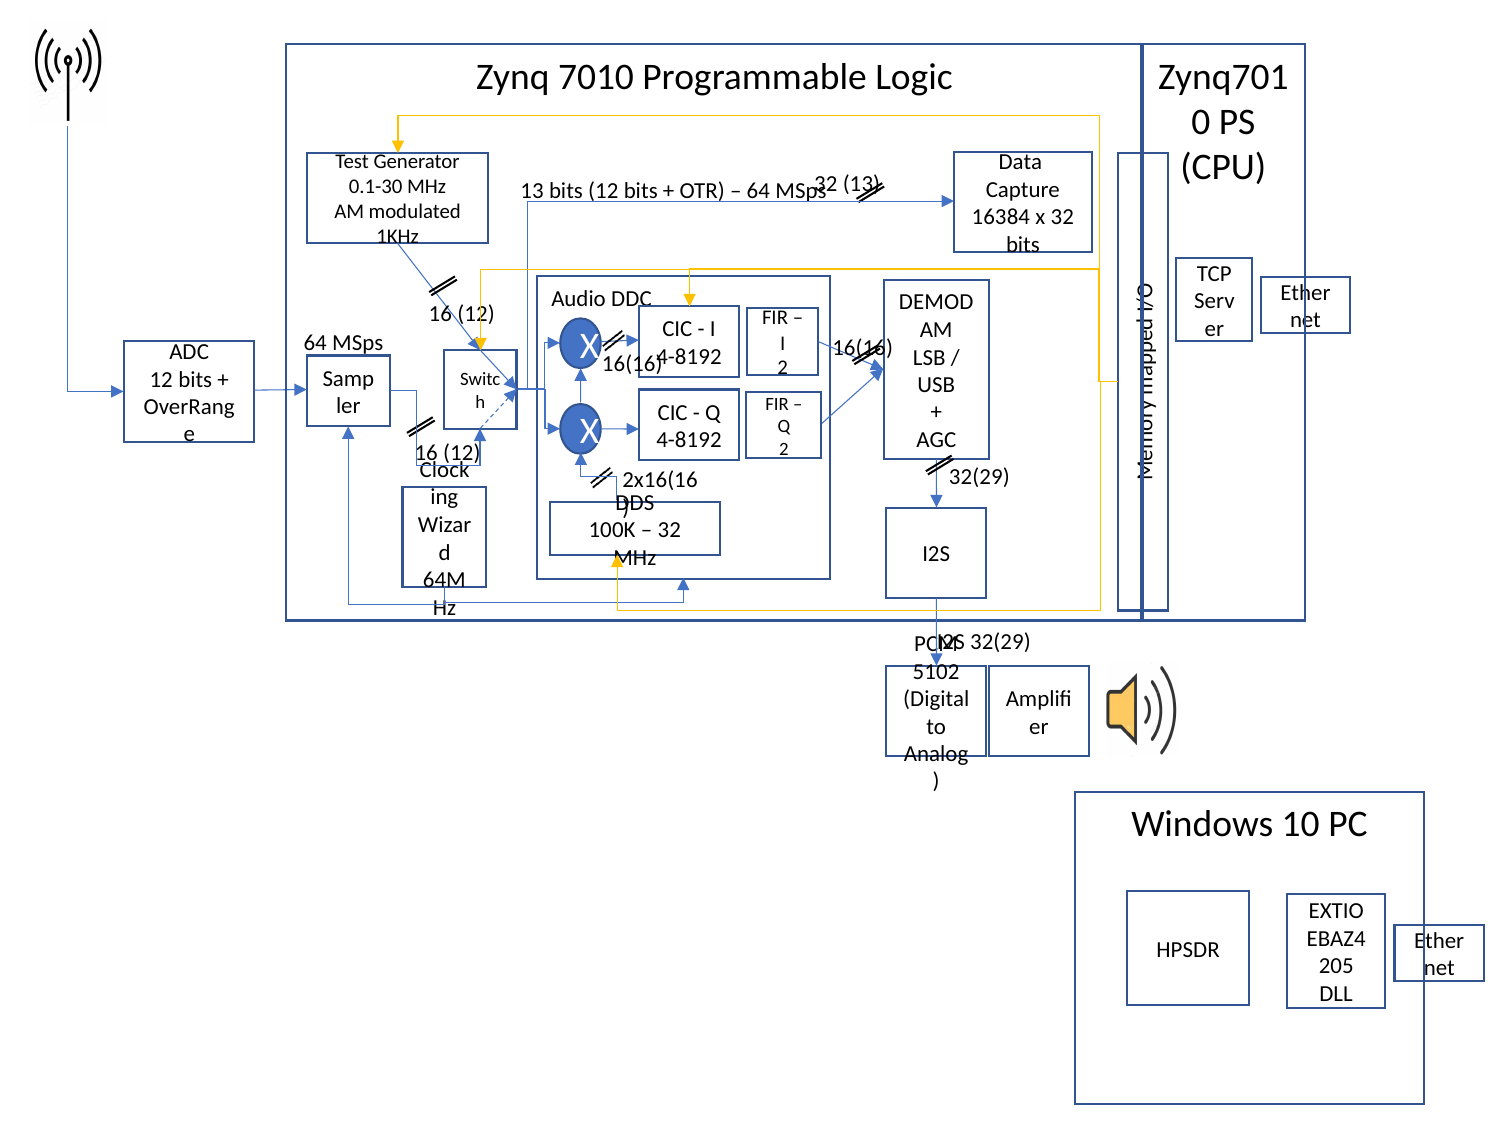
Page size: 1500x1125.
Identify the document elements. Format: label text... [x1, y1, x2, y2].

text_box ADC 12 bits + OverRange [124, 341, 254, 442]
text_box DDS 100K – 32 MHz [549, 502, 720, 555]
text_box Zynq7010 PS (CPU) [1141, 44, 1306, 621]
picture [601, 329, 625, 341]
text_box HPSDR [1127, 891, 1250, 1005]
text_box 32 (13) [799, 160, 896, 201]
text_box [438, 279, 457, 291]
text_box [927, 458, 954, 475]
picture [589, 466, 607, 476]
picture [1106, 662, 1177, 757]
text_box Zynq 7010 Programmable Logic [286, 44, 1141, 621]
text_box PCM 5102 (Digital to Analog) [886, 666, 986, 757]
text_box Zynq 7010 Programmable Logic [481, 270, 527, 388]
text_box Test Generator 0.1-30 MHz AM modulated 1KHz [307, 152, 488, 244]
text_box [925, 455, 952, 472]
text_box Ethernet [1425, 924, 1485, 981]
text_box Zynq 7010 Programmable Logic [399, 116, 1099, 291]
text_box 16(16) [587, 341, 678, 384]
text_box [430, 276, 455, 291]
text_box DEMOD AM LSB / USB + AGC [883, 280, 989, 459]
text_box 2x16(16) [607, 457, 720, 528]
text_box 16 (12) [414, 291, 480, 334]
text_box [419, 420, 435, 430]
text_box Amplifier [989, 666, 1089, 757]
text_box Ethernet [1306, 276, 1351, 333]
text_box Windows 10 PC [1074, 791, 1425, 1104]
text_box Switch [444, 350, 517, 429]
text_box CIC - Q 4-8192 [639, 389, 739, 461]
text_box 16 (12) [417, 430, 479, 465]
picture [28, 20, 108, 126]
text_box 16 (12) [481, 291, 511, 334]
picture [589, 477, 607, 490]
text_box FIR – Q 2 [746, 391, 822, 459]
text_box 16(16) [817, 325, 909, 368]
text_box Switch [482, 350, 517, 387]
text_box 32(29) [934, 454, 1025, 497]
text_box EXTIO EBAZ4205 DLL [1287, 893, 1386, 1008]
text_box I2S 32(29) [922, 619, 1047, 662]
text_box 16 (12) [399, 430, 496, 473]
text_box [417, 417, 433, 427]
